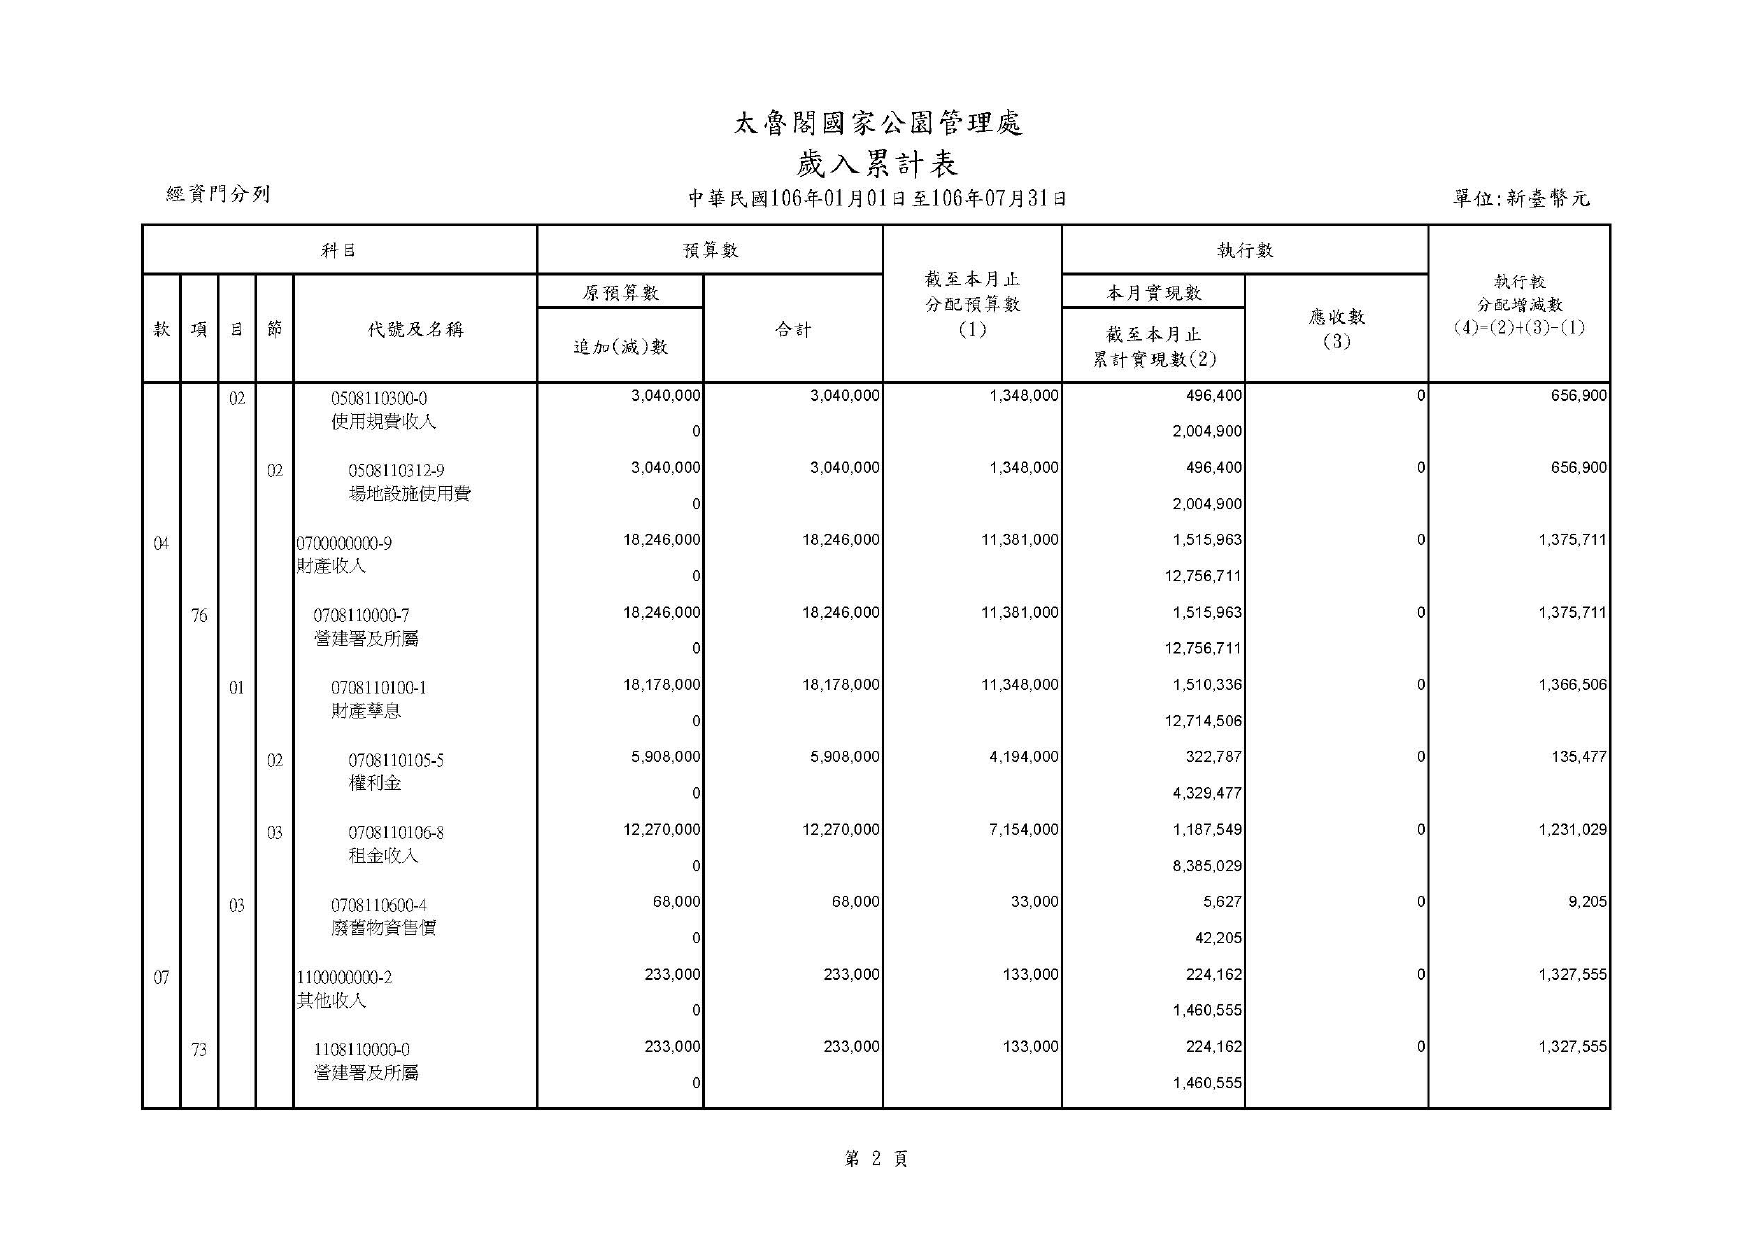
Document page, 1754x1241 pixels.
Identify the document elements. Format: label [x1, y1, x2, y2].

picture [59, 59, 1695, 1216]
